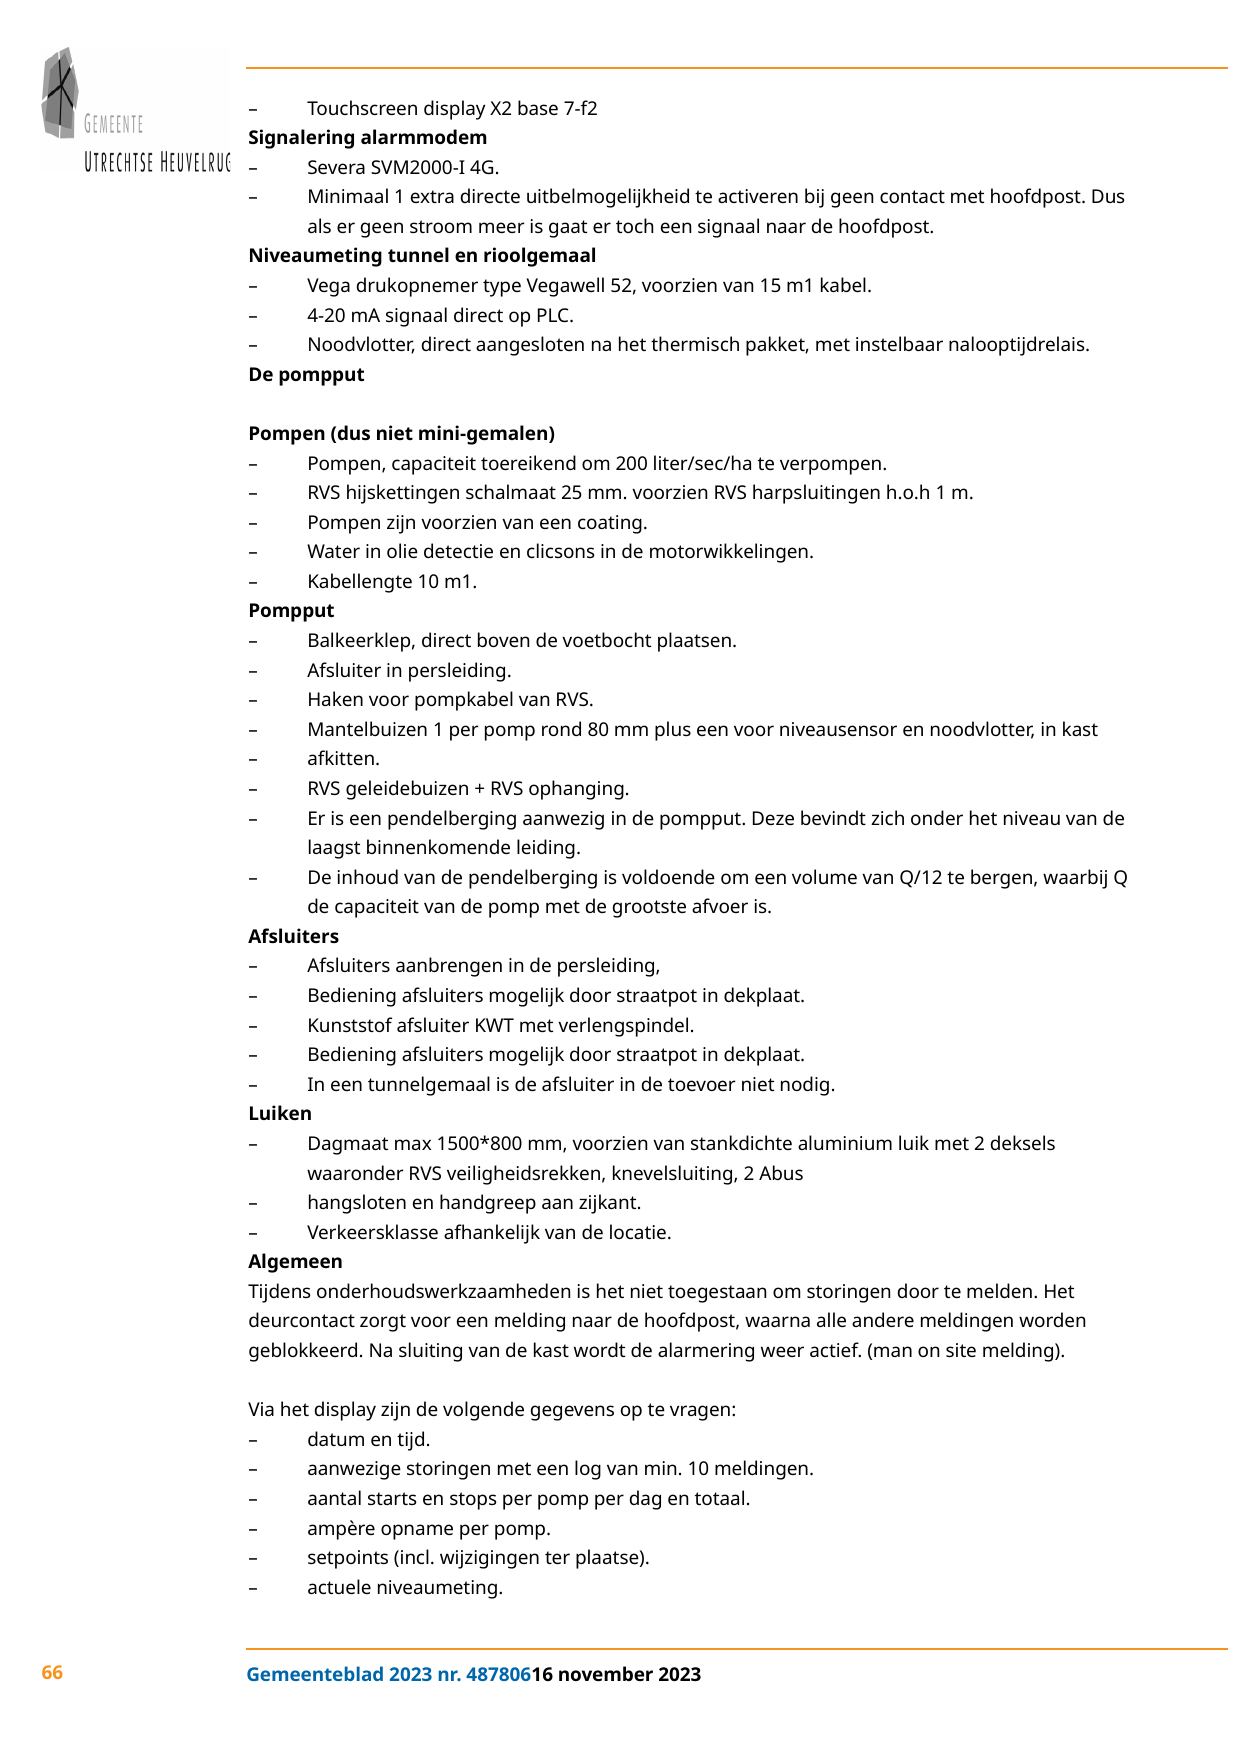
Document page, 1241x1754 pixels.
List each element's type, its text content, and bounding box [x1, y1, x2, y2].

list Touchscreen display X2 base 7-f2 [248, 95, 1152, 121]
list Balkeerklep, direct boven de voetbocht plaatsen. [248, 627, 1152, 653]
list datum en tijd. [248, 1426, 1152, 1452]
list Pompen zijn voorzien van een coating. [248, 509, 1152, 535]
list Kabellengte 10 m1. [248, 568, 1152, 594]
text Niveaumeting tunnel en rioolgemaal [248, 243, 1152, 268]
list Verkeersklasse afhankelijk van de locatie. [248, 1219, 1152, 1245]
list Bediening afsluiters mogelijk door straatpot in dekplaat. [248, 1041, 1152, 1067]
text Luiken [248, 1101, 1152, 1126]
list hangsloten en handgreep aan zijkant. [248, 1189, 1152, 1215]
list Haken voor pompkabel van RVS. [248, 686, 1152, 712]
text Signalering alarmmodem [248, 124, 1152, 150]
text Pompen (dus niet mini-gemalen) [248, 420, 1152, 446]
list Kunststof afsluiter KWT met verlengspindel. [248, 1012, 1152, 1038]
list In een tunnelgemaal is de afsluiter in de toevoer niet nodig. [248, 1071, 1152, 1097]
list Vega drukopnemer type Vegawell 52, voorzien van 15 m1 kabel. [248, 272, 1152, 298]
list aanwezige storingen met een log van min. 10 meldingen. [248, 1456, 1152, 1481]
list Bediening afsluiters mogelijk door straatpot in dekplaat. [248, 982, 1152, 1008]
list Severa SVM2000-I 4G. [248, 154, 1152, 180]
list Er is een pendelberging aanwezig in de pompput. Deze bevindt zich onder het niveau van de laagst binnenkomende leiding. [248, 805, 1152, 860]
list Noodvlotter, direct aangesloten na het thermisch pakket, met instelbaar nalooptijdrelais. [248, 331, 1152, 357]
list Water in olie detectie en clicsons in de motorwikkelingen. [248, 538, 1152, 564]
text Tijdens onderhoudswerkzaamheden is het niet toegestaan om storingen door te melden. Het deurcontact zorgt voor een melding naar de hoofdpost, waarna alle andere meldingen worden geblokkeerd. Na sluiting van de kast wordt de alarmering weer actief. (man on site melding). [248, 1278, 1152, 1363]
list setpoints (incl. wijzigingen ter plaatse). [248, 1544, 1152, 1570]
list De inhoud van de pendelberging is voldoende om een volume van Q/12 te bergen, waarbij Q de capaciteit van de pomp met de grootste afvoer is. [248, 864, 1152, 919]
picture [41, 47, 231, 172]
text Afsluiters [248, 923, 1152, 949]
list RVS hijskettingen schalmaat 25 mm. voorzien RVS harpsluitingen h.o.h 1 m. [248, 479, 1152, 505]
list afkitten. [248, 746, 1152, 771]
text Pompput [248, 598, 1152, 623]
list actuele niveaumeting. [248, 1574, 1152, 1600]
list Afsluiters aanbrengen in de persleiding, [248, 953, 1152, 978]
list Mantelbuizen 1 per pomp rond 80 mm plus een voor niveausensor en noodvlotter, in kast [248, 716, 1152, 742]
list 4-20 mA signaal direct op PLC. [248, 302, 1152, 328]
list Minimaal 1 extra directe uitbelmogelijkheid te activeren bij geen contact met hoofdpost. Dus als er geen stroom meer is gaat er toch een signaal naar de hoofdpost. [248, 183, 1152, 239]
list Afsluiter in persleiding. [248, 657, 1152, 683]
list aantal starts en stops per pomp per dag en totaal. [248, 1485, 1152, 1511]
list Dagmaat max 1500*800 mm, voorzien van stankdichte aluminium luik met 2 deksels waaronder RVS veiligheidsrekken, knevelsluiting, 2 Abus [248, 1130, 1152, 1186]
text De pompput [248, 361, 1152, 387]
text Algemeen [248, 1248, 1152, 1274]
list Pompen, capaciteit toereikend om 200 liter/sec/ha te verpompen. [248, 450, 1152, 476]
list RVS geleidebuizen + RVS ophanging. [248, 775, 1152, 801]
list ampère opname per pomp. [248, 1515, 1152, 1541]
text Via het display zijn de volgende gegevens op te vragen: [248, 1396, 1152, 1422]
